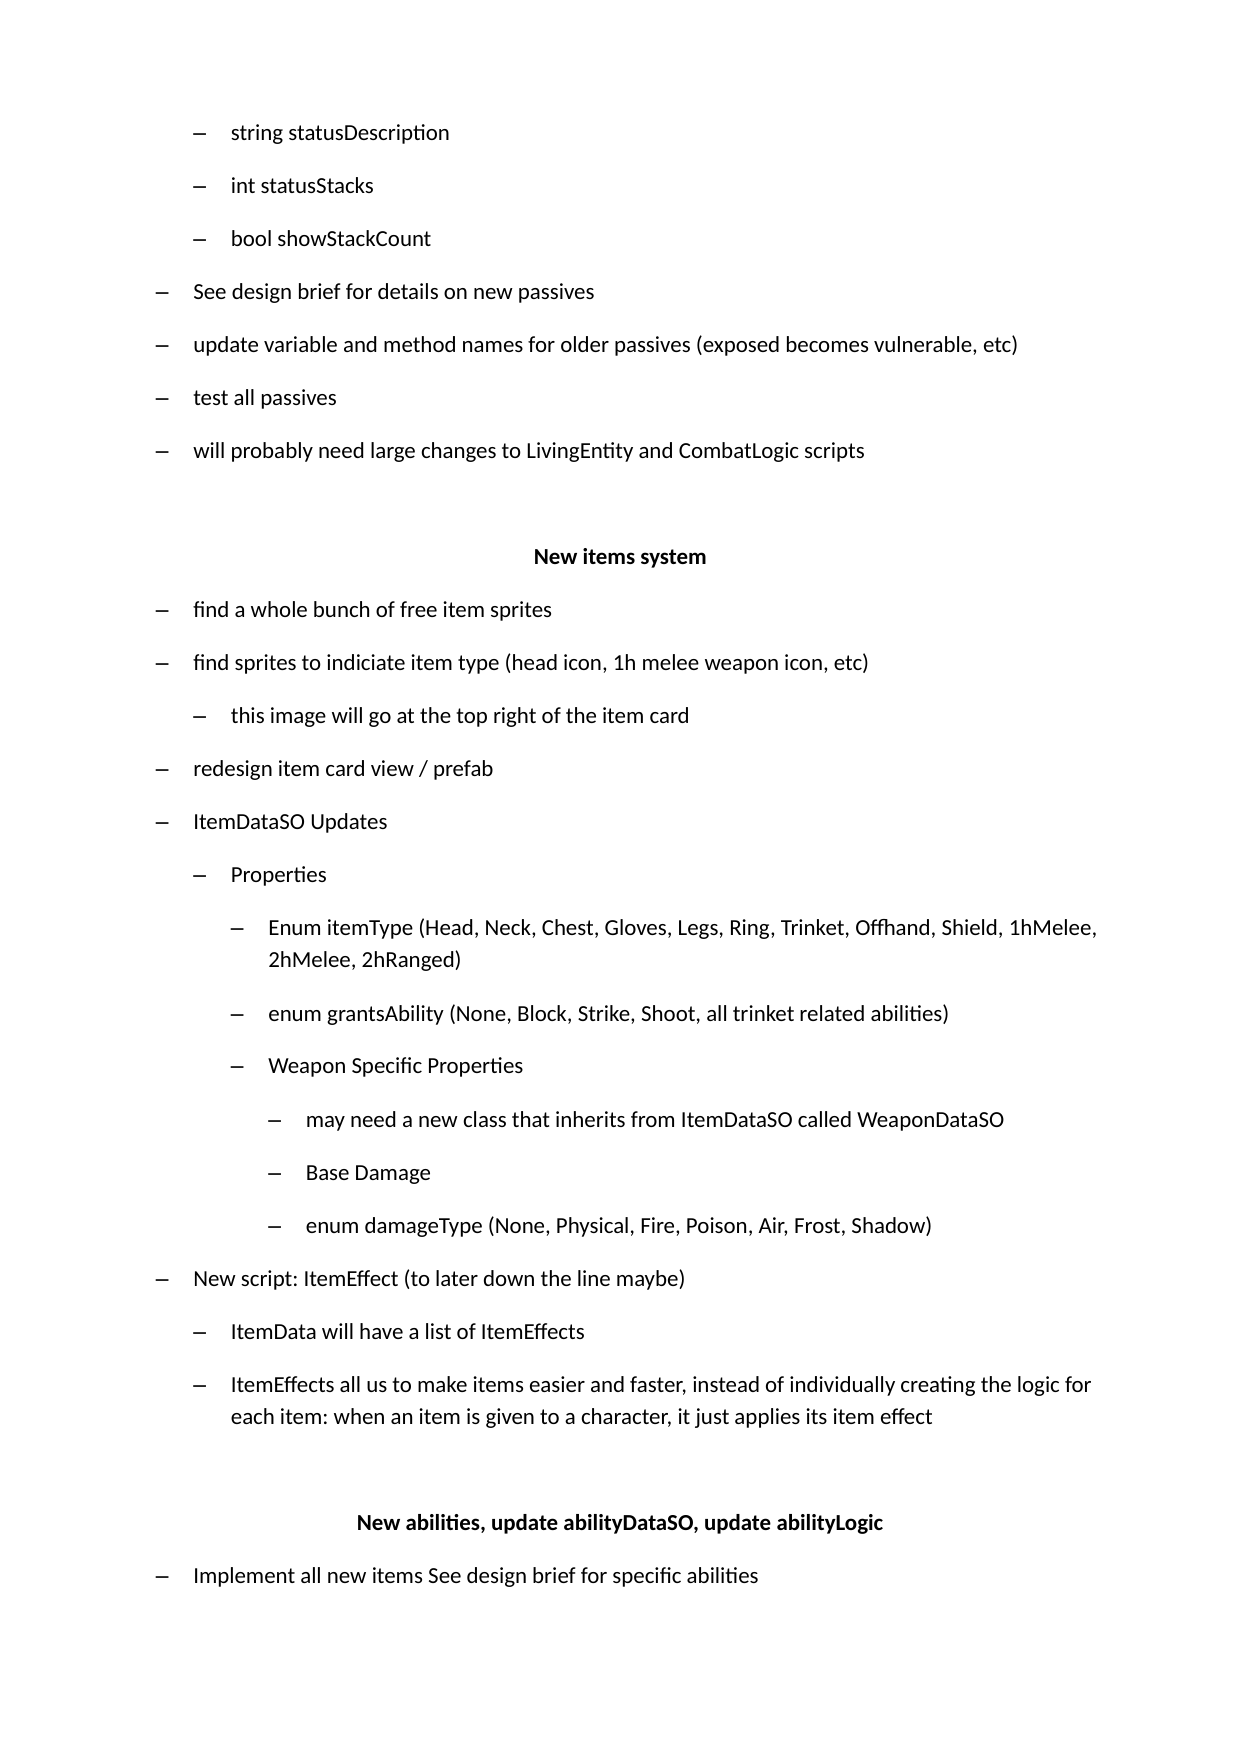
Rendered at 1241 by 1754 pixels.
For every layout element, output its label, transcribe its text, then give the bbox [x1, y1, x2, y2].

list ItemData will have a list of ItemEffects [193, 1317, 1122, 1345]
list ItemEffects all us to make items easier and faster, instead of individually creating the logic for each item: when an item is given to a character, it just applies its item effect [193, 1370, 1122, 1430]
list Weapon Specific Properties [231, 1052, 1122, 1080]
list Implement all new items See design brief for specific abilities [156, 1561, 1122, 1589]
list int statusStacks [193, 171, 1122, 199]
list string statusDescription [193, 118, 1122, 146]
list test all passives [156, 383, 1122, 411]
list New script: ItemEffect (to later down the line maybe) [156, 1264, 1122, 1292]
list this image will go at the top right of the item card [193, 701, 1122, 729]
list ItemDataSO Updates [156, 807, 1122, 835]
list update variable and method names for older passives (exposed becomes vulnerable, etc) [156, 330, 1122, 358]
list See design brief for details on new passives [156, 277, 1122, 305]
text New abilities, update abilityDataSO, update abilityLogic [118, 1508, 1122, 1536]
list find a whole bunch of free item sprites [156, 595, 1122, 623]
list find sprites to indiciate item type (head icon, 1h melee weapon icon, etc) [156, 648, 1122, 676]
list enum grantsAbility (None, Block, Strike, Shoot, all trinket related abilities) [231, 999, 1122, 1027]
list redesign item card view / prefab [156, 754, 1122, 782]
list Properties [193, 860, 1122, 888]
text New items system [118, 542, 1122, 570]
list enum damageType (None, Physical, Fire, Poison, Air, Frost, Shadow) [268, 1211, 1122, 1239]
list Base Damage [268, 1158, 1122, 1186]
list Enum itemType (Head, Neck, Chest, Gloves, Legs, Ring, Trinket, Offhand, Shield, 1hMelee, 2hMelee, 2hRanged) [231, 913, 1122, 974]
list may need a new class that inherits from ItemDataSO called WeaponDataSO [268, 1105, 1122, 1133]
list will probably need large changes to LivingEntity and CombatLogic scripts [156, 436, 1122, 464]
list bool showStackCount [193, 224, 1122, 252]
